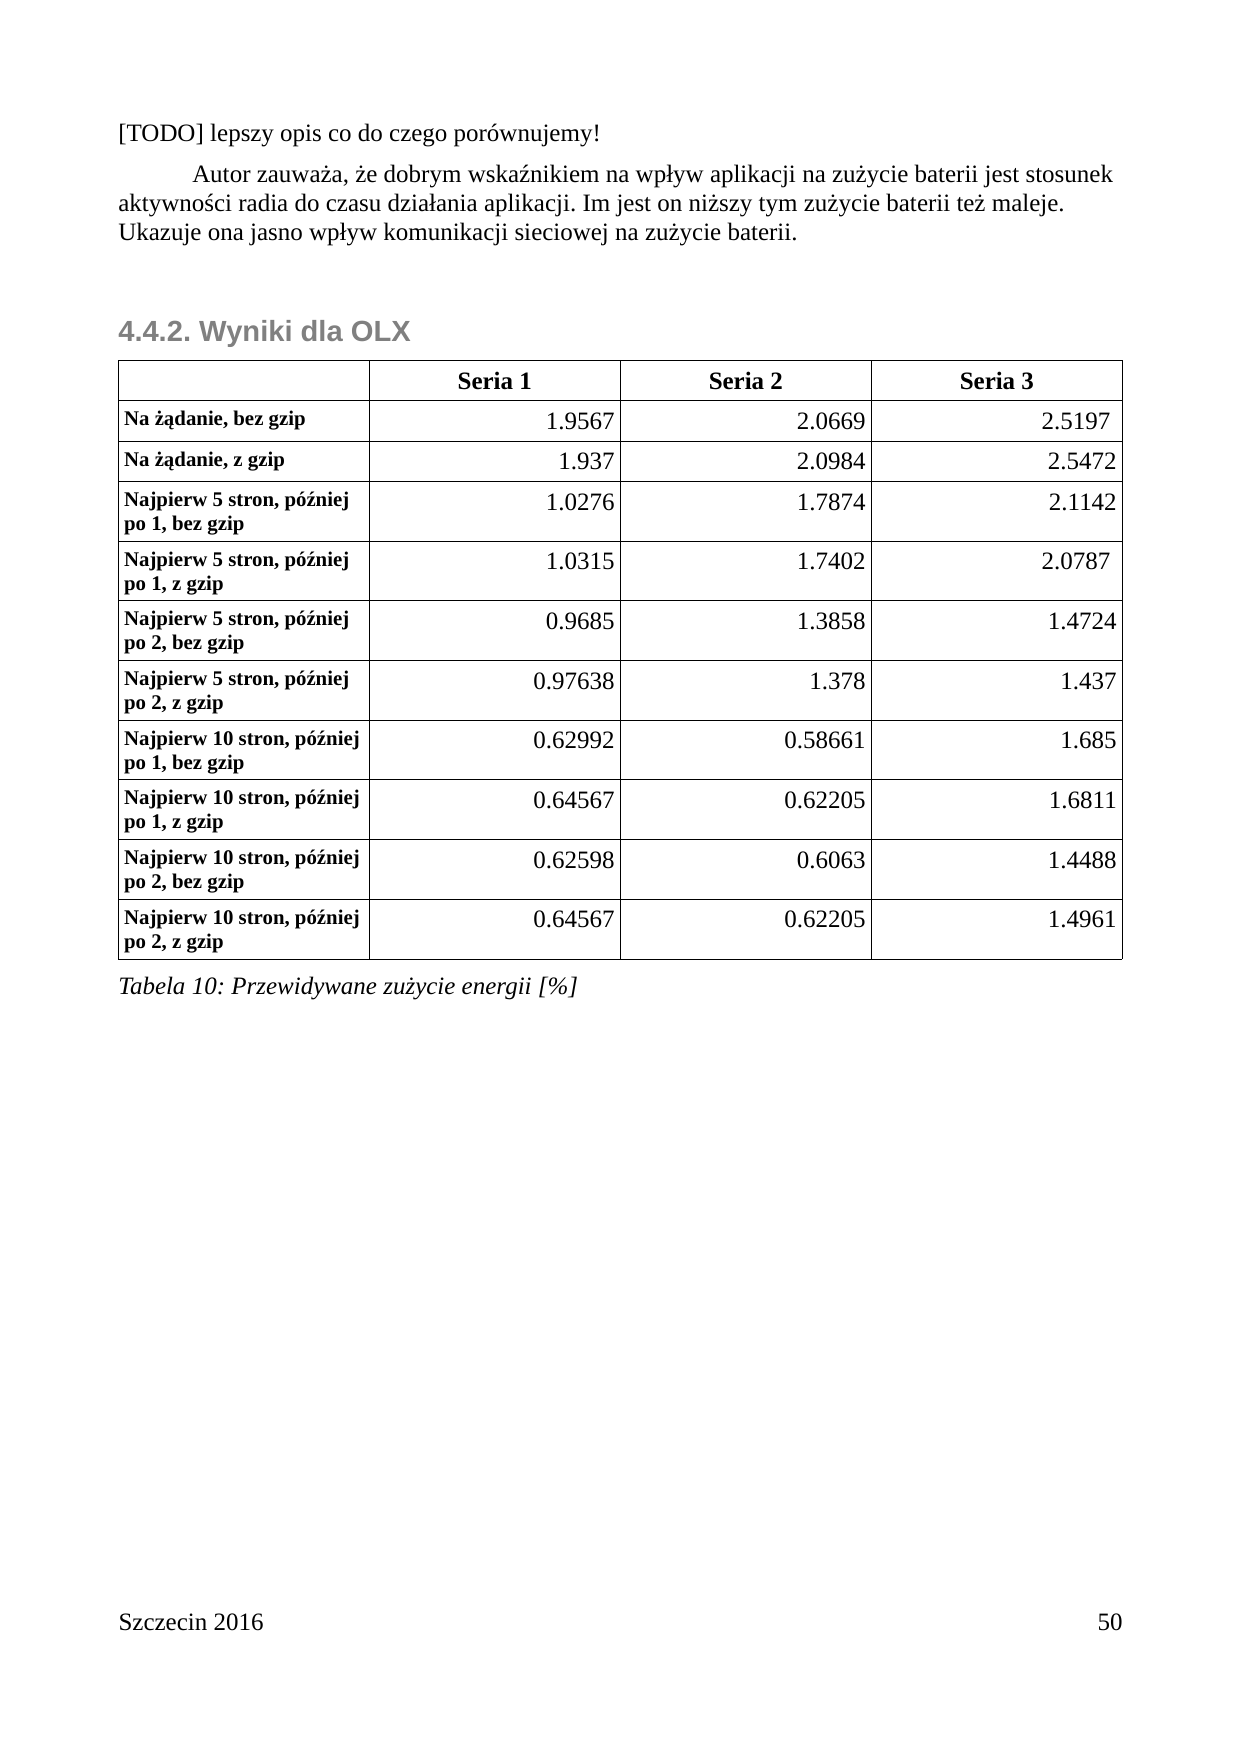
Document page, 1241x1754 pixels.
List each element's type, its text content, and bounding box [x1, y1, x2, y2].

table_cell 2.0669 [621, 401, 871, 441]
table_cell 2.1142 [872, 482, 1122, 541]
table_cell 2.0984 [621, 442, 871, 481]
table_cell 1.685 [872, 721, 1122, 779]
text Tabela 10: Przewidywane zużycie energii [%] [118, 971, 1122, 1000]
table_header Seria 1 [370, 361, 620, 400]
table_cell Na żądanie, z gzip [119, 442, 369, 481]
table_cell 0.62205 [621, 780, 871, 839]
table_cell 1.437 [872, 661, 1122, 720]
table_cell 0.62992 [370, 721, 620, 779]
table_header Seria 2 [621, 361, 871, 400]
table_header [119, 361, 369, 400]
table_cell 2.0787 [872, 542, 1122, 600]
table_cell 2.5472 [872, 442, 1122, 481]
table_cell 0.62598 [370, 840, 620, 899]
subtitle 4.4.2. Wyniki dla OLX [118, 314, 1122, 347]
table_cell 0.97638 [370, 661, 620, 720]
table_cell 0.62205 [621, 900, 871, 958]
table_cell 0.64567 [370, 780, 620, 839]
table_cell 1.0276 [370, 482, 620, 541]
table_cell 0.6063 [621, 840, 871, 899]
table_cell Najpierw 5 stron, później po 2, z gzip [119, 661, 369, 720]
table_cell 1.7402 [621, 542, 871, 600]
table_cell 1.0315 [370, 542, 620, 600]
table_cell 0.64567 [370, 900, 620, 958]
table_cell Najpierw 10 stron, później po 1, z gzip [119, 780, 369, 839]
table_cell 1.4488 [872, 840, 1122, 899]
table_cell Najpierw 10 stron, później po 2, z gzip [119, 900, 369, 958]
table_cell 1.7874 [621, 482, 871, 541]
table_cell 1.9567 [370, 401, 620, 441]
table_cell 1.4961 [872, 900, 1122, 958]
table_cell 1.3858 [621, 601, 871, 660]
table_cell 1.378 [621, 661, 871, 720]
table_cell Najpierw 10 stron, później po 1, bez gzip [119, 721, 369, 779]
table_cell 1.937 [370, 442, 620, 481]
table_cell 1.4724 [872, 601, 1122, 660]
table_cell 0.9685 [370, 601, 620, 660]
text [TODO] lepszy opis co do czego porównujemy! [118, 118, 1122, 147]
table_cell 0.58661 [621, 721, 871, 779]
text Autor zauważa, że dobrym wskaźnikiem na wpływ aplikacji na zużycie baterii jest stosunek aktywności radia do czasu działania aplikacji. Im jest on niższy tym zużycie baterii też maleje. Ukazuje ona jasno wpływ komunikacji sieciowej na zużycie baterii. [118, 159, 1122, 246]
table_cell 1.6811 [872, 780, 1122, 839]
table_header Seria 3 [872, 361, 1122, 400]
table_cell Najpierw 5 stron, później po 2, bez gzip [119, 601, 369, 660]
table_cell 2.5197 [872, 401, 1122, 441]
table_cell Na żądanie, bez gzip [119, 401, 369, 441]
table_cell Najpierw 10 stron, później po 2, bez gzip [119, 840, 369, 899]
table_cell Najpierw 5 stron, później po 1, bez gzip [119, 482, 369, 541]
table_cell Najpierw 5 stron, później po 1, z gzip [119, 542, 369, 600]
